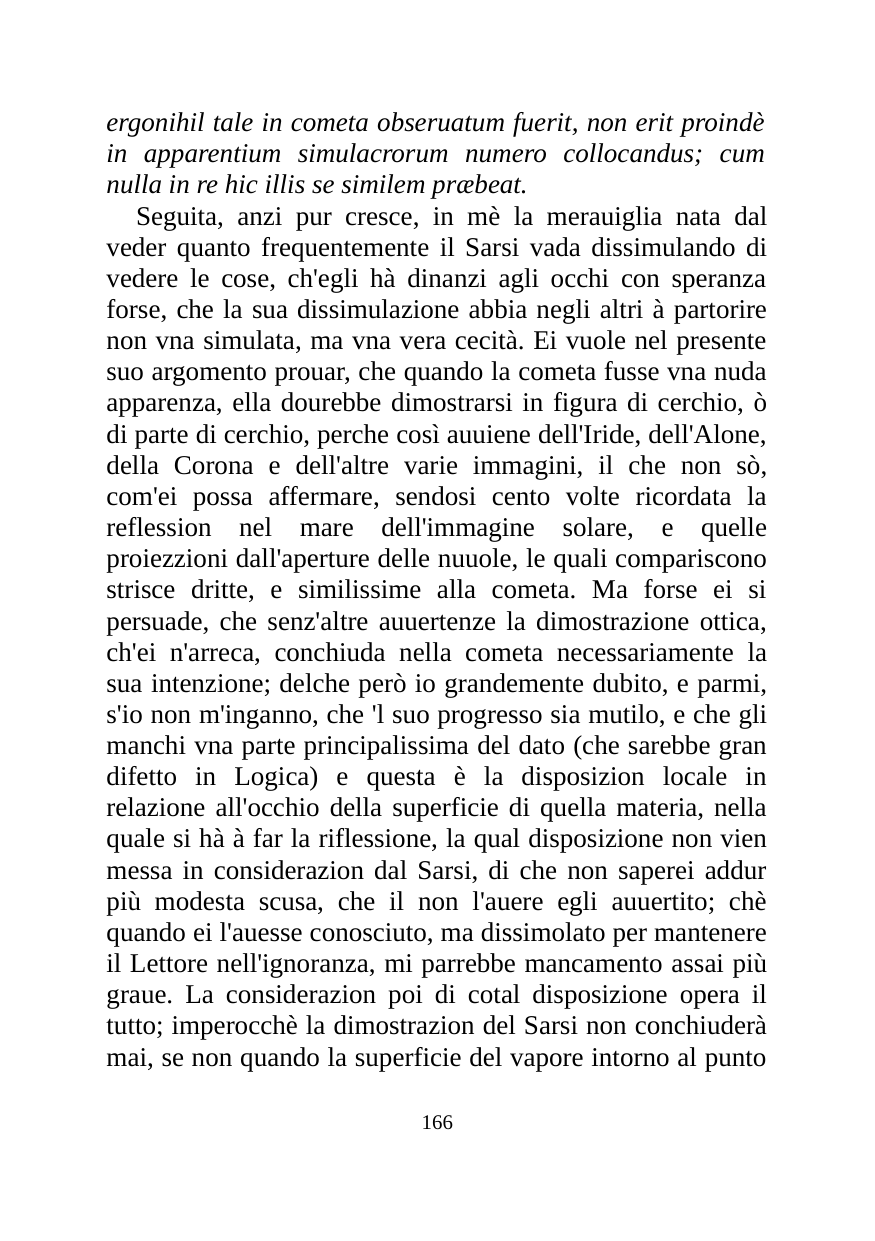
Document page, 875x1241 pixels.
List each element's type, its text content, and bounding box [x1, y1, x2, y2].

text Seguita, anzi pur cresce, in mè la merauiglia nata dal veder quanto frequentemente il Sarsi vada dissimulando di vedere le cose, ch'egli hà dinanzi agli occhi con speranza forse, che la sua dissimulazione abbia negli altri à partorire non vna simulata, ma vna vera cecità. Ei vuole nel presente suo argomento prouar, che quando la cometa fusse vna nuda apparenza, ella dourebbe dimostrarsi in figura di cerchio, ò di parte di cerchio, perche così auuiene dell'Iride, dell'Alone, della Corona e dell'altre varie immagini, il che non sò, com'ei possa affermare, sendosi cento volte ricordata la reflession nel mare dell'immagine solare, e quelle proiezzioni dall'aperture delle nuuole, le quali compariscono strisce dritte, e similissime alla cometa. Ma forse ei si persuade, che senz'altre auuertenze la dimostrazione ottica, ch'ei n'arreca, conchiuda nella cometa necessariamente la sua intenzione; delche però io grandemente dubito, e parmi, s'io non m'inganno, che 'l suo progresso sia mutilo, e che gli manchi vna parte principalissima del dato (che sarebbe gran difetto in Logica) e questa è la disposizion locale in relazione all'occhio della superficie di quella materia, nella quale si hà à far la riflessione, la qual disposizione non vien messa in considerazion dal Sarsi, di che non saperei addur più modesta scusa, che il non l'auere egli auuertito; chè quando ei l'auesse conosciuto, ma dissimolato per mantenere il Lettore nell'ignoranza, mi parrebbe mancamento assai più graue. La considerazion poi di cotal disposizione opera il tutto; imperocchè la dimostrazion del Sarsi non conchiuderà mai, se non quando la superficie del vapore intorno al punto [106, 200, 768, 1072]
text ergonihil tale in cometa obseruatum fuerit, non erit proindè in apparentium simulacrorum numero collocandus; cum nulla in re hic illis se similem præbeat. [106, 106, 768, 200]
